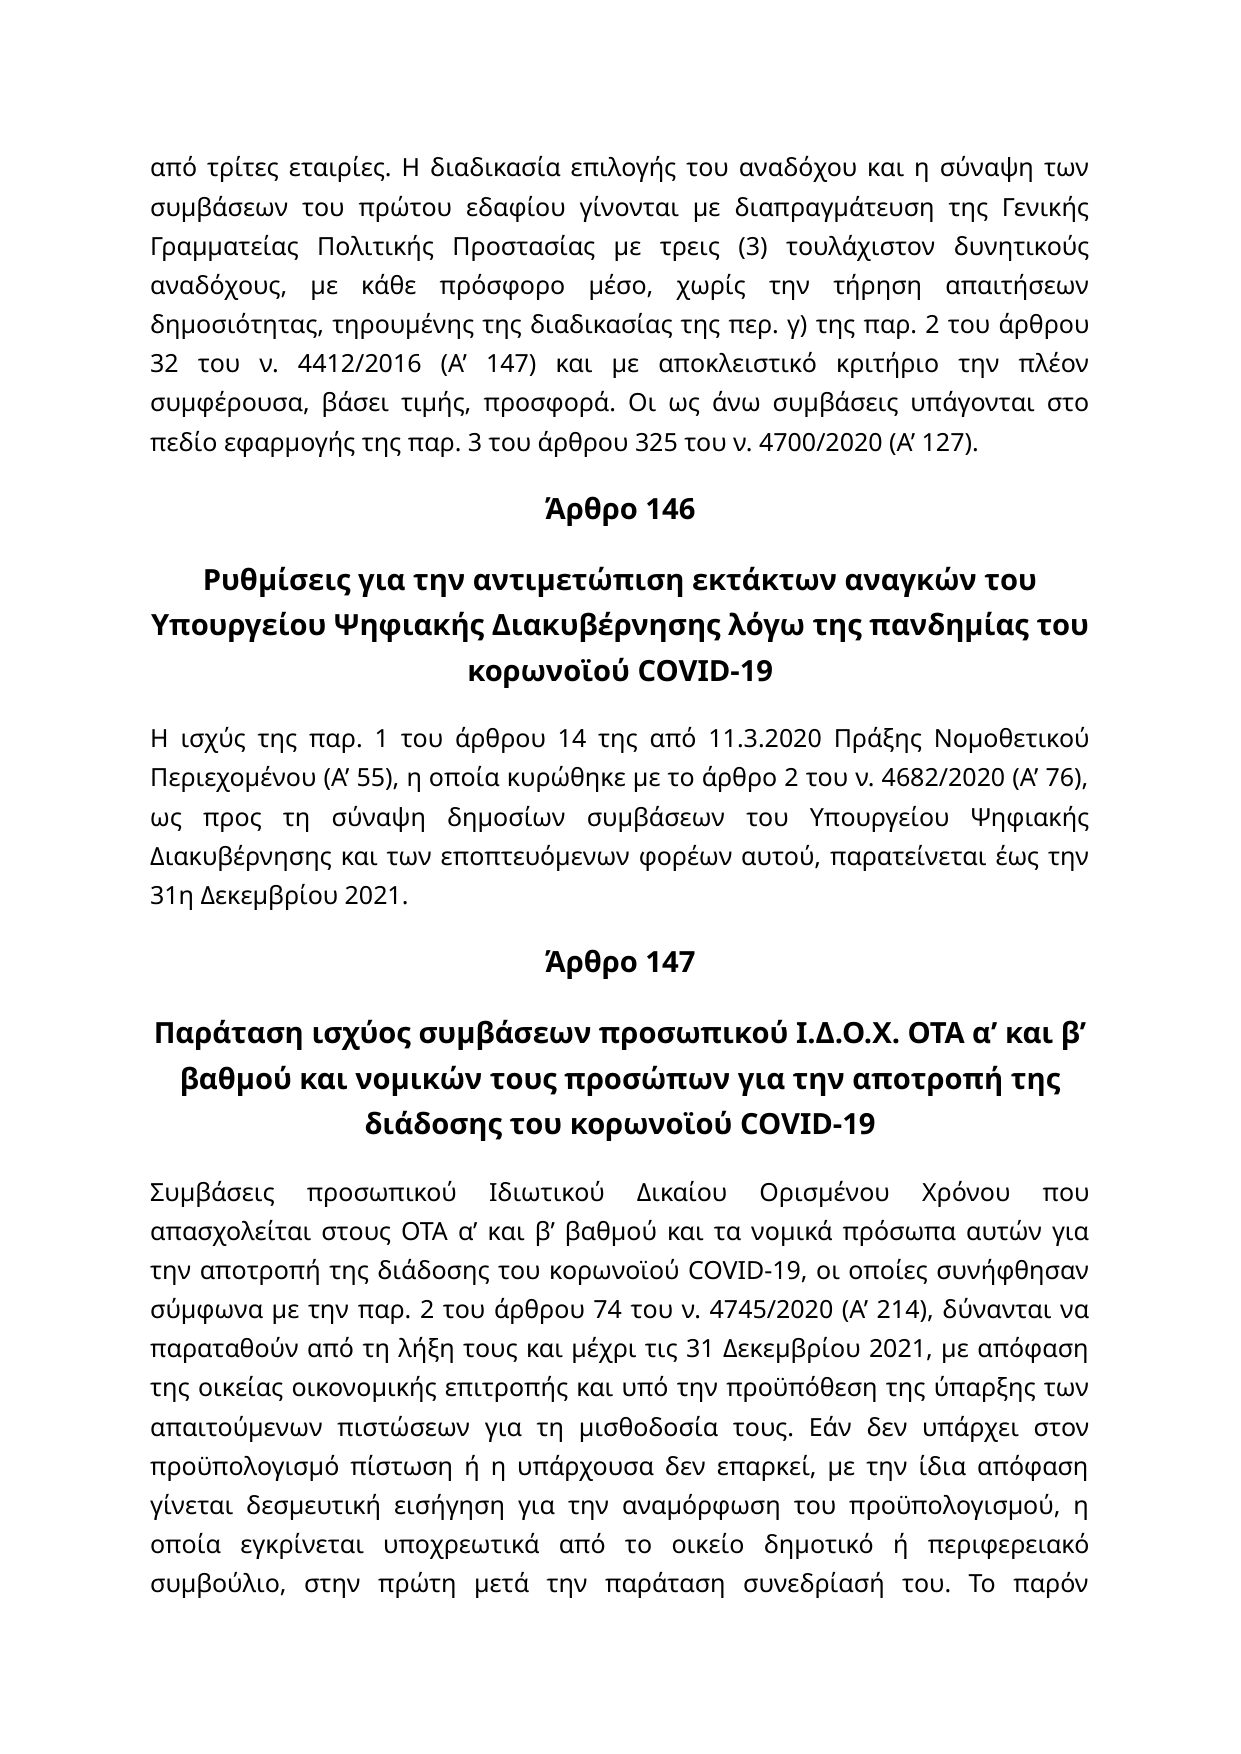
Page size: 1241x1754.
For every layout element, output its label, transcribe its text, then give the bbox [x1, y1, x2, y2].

subtitle Ρυθμίσεις για την αντιμετώπιση εκτάκτων αναγκών του Υπουργείου Ψηφιακής Διακυβέρνησης λόγω της πανδημίας του κορωνοϊού COVID-19 [150, 559, 1090, 690]
text Η ισχύς της παρ. 1 του άρθρου 14 της από 11.3.2020 Πράξης Νομοθετικού Περιεχομένου (Α’ 55), η οποία κυρώθηκε με το άρθρο 2 του ν. 4682/2020 (Α’ 76), ως προς τη σύναψη δημοσίων συμβάσεων του Υπουργείου Ψηφιακής Διακυβέρνησης και των εποπτευόμενων φορέων αυτού, παρατείνεται έως την 31η Δεκεμβρίου 2021. [150, 721, 1090, 912]
subtitle Παράταση ισχύος συμβάσεων προσωπικού Ι.Δ.Ο.Χ. ΟΤΑ α’ και β’ βαθμού και νομικών τους προσώπων για την αποτροπή της διάδοσης του κορωνοϊού COVID-19 [150, 1012, 1090, 1143]
subtitle Άρθρο 146 [150, 488, 1090, 528]
text από τρίτες εταιρίες. Η διαδικασία επιλογής του αναδόχου και η σύναψη των συμβάσεων του πρώτου εδαφίου γίνονται με διαπραγμάτευση της Γενικής Γραμματείας Πολιτικής Προστασίας με τρεις (3) τουλάχιστον δυνητικούς αναδόχους, με κάθε πρόσφορο μέσο, χωρίς την τήρηση απαιτήσεων δημοσιότητας, τηρουμένης της διαδικασίας της περ. γ) της παρ. 2 του άρθρου 32 του ν. 4412/2016 (Α’ 147) και με αποκλειστικό κριτήριο την πλέον συμφέρουσα, βάσει τιμής, προσφορά. Οι ως άνω συμβάσεις υπάγονται στο πεδίο εφαρμογής της παρ. 3 του άρθρου 325 του ν. 4700/2020 (Α’ 127). [150, 150, 1090, 458]
text Συμβάσεις προσωπικού Ιδιωτικού Δικαίου Ορισμένου Χρόνου που απασχολείται στους ΟΤΑ α’ και β’ βαθμού και τα νομικά πρόσωπα αυτών για την αποτροπή της διάδοσης του κορωνοϊού COVID-19, οι οποίες συνήφθησαν σύμφωνα με την παρ. 2 του άρθρου 74 του ν. 4745/2020 (Α’ 214), δύνανται να παραταθούν από τη λήξη τους και μέχρι τις 31 Δεκεμβρίου 2021, με απόφαση της οικείας οικονομικής επιτροπής και υπό την προϋπόθεση της ύπαρξης των απαιτούμενων πιστώσεων για τη μισθοδοσία τους. Εάν δεν υπάρχει στον προϋπολογισμό πίστωση ή η υπάρχουσα δεν επαρκεί, με την ίδια απόφαση γίνεται δεσμευτική εισήγηση για την αναμόρφωση του προϋπολογισμού, η οποία εγκρίνεται υποχρεωτικά από το οικείο δημοτικό ή περιφερειακό συμβούλιο, στην πρώτη μετά την παράταση συνεδρίασή του. Το παρόν [150, 1174, 1090, 1600]
subtitle Άρθρο 147 [150, 942, 1090, 981]
